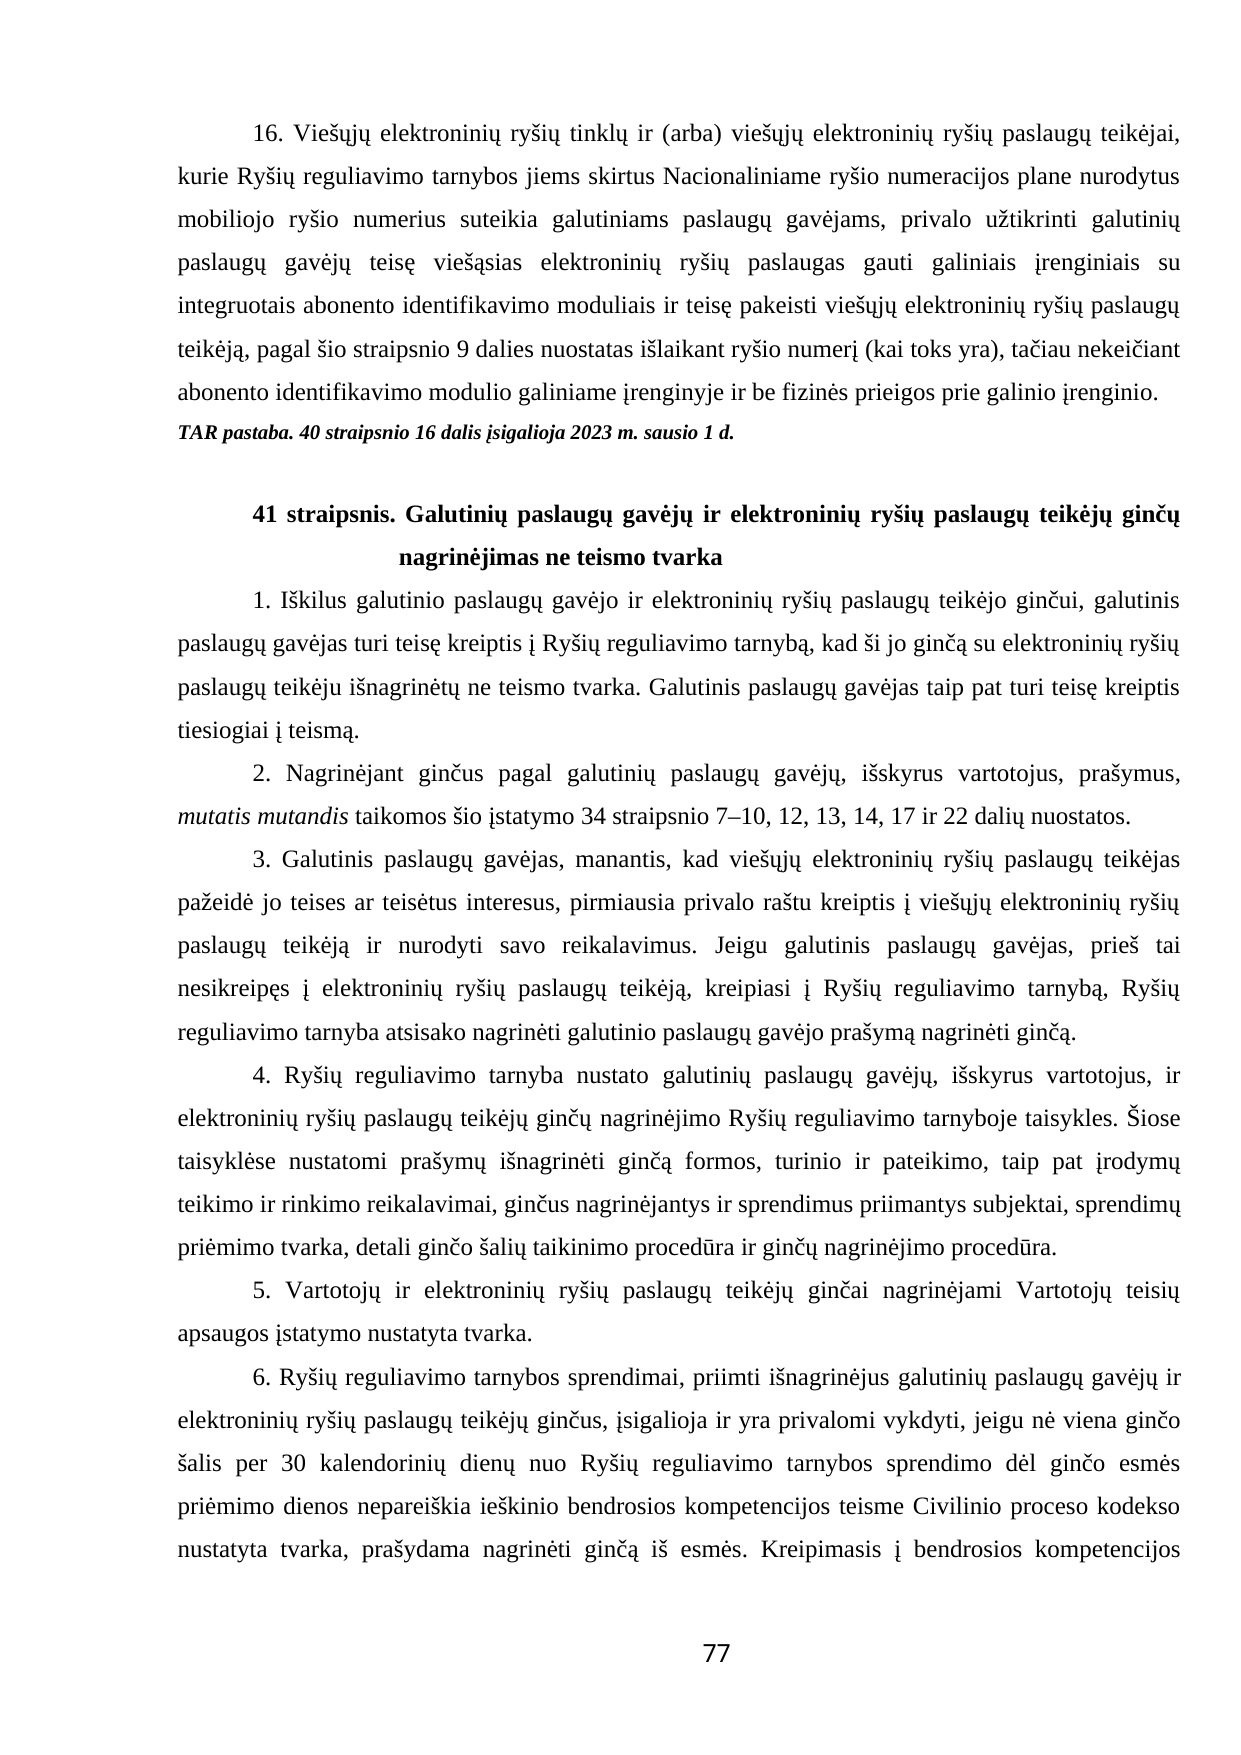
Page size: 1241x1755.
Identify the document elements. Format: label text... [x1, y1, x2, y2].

text 1. Iškilus galutinio paslaugų gavėjo ir elektroninių ryšių paslaugų teikėjo ginčui, galutinis paslaugų gavėjas turi teisę kreiptis į Ryšių reguliavimo tarnybą, kad ši jo ginčą su elektroninių ryšių paslaugų teikėju išnagrinėtų ne teismo tvarka. Galutinis paslaugų gavėjas taip pat turi teisę kreiptis tiesiogiai į teismą. [177, 585, 1181, 743]
text 2. Nagrinėjant ginčus pagal galutinių paslaugų gavėjų, išskyrus vartotojus, prašymus, mutatis mutandis taikomos šio įstatymo 34 straipsnio 7–10, 12, 13, 14, 17 ir 22 dalių nuostatos. [177, 758, 1181, 830]
text 41 straipsnis. Galutinių paslaugų gavėjų ir elektroninių ryšių paslaugų teikėjų ginčų nagrinėjimas ne teismo tvarka [252, 499, 1181, 571]
text 6. Ryšių reguliavimo tarnybos sprendimai, priimti išnagrinėjus galutinių paslaugų gavėjų ir elektroninių ryšių paslaugų teikėjų ginčus, įsigalioja ir yra privalomi vykdyti, jeigu nė viena ginčo šalis per 30 kalendorinių dienų nuo Ryšių reguliavimo tarnybos sprendimo dėl ginčo esmės priėmimo dienos nepareiškia ieškinio bendrosios kompetencijos teisme Civilinio proceso kodekso nustatyta tvarka, prašydama nagrinėti ginčą iš esmės. Kreipimasis į bendrosios kompetencijos [177, 1362, 1181, 1563]
text 16. Viešųjų elektroninių ryšių tinklų ir (arba) viešųjų elektroninių ryšių paslaugų teikėjai, kurie Ryšių reguliavimo tarnybos jiems skirtus Nacionaliniame ryšio numeracijos plane nurodytus mobiliojo ryšio numerius suteikia galutiniams paslaugų gavėjams, privalo užtikrinti galutinių paslaugų gavėjų teisę viešąsias elektroninių ryšių paslaugas gauti galiniais įrenginiais su integruotais abonento identifikavimo moduliais ir teisę pakeisti viešųjų elektroninių ryšių paslaugų teikėją, pagal šio straipsnio 9 dalies nuostatas išlaikant ryšio numerį (kai toks yra), tačiau nekeičiant abonento identifikavimo modulio galiniame įrenginyje ir be fizinės prieigos prie galinio įrenginio. [177, 118, 1181, 406]
text 4. Ryšių reguliavimo tarnyba nustato galutinių paslaugų gavėjų, išskyrus vartotojus, ir elektroninių ryšių paslaugų teikėjų ginčų nagrinėjimo Ryšių reguliavimo tarnyboje taisykles. Šiose taisyklėse nustatomi prašymų išnagrinėti ginčą formos, turinio ir pateikimo, taip pat įrodymų teikimo ir rinkimo reikalavimai, ginčus nagrinėjantys ir sprendimus priimantys subjektai, sprendimų priėmimo tvarka, detali ginčo šalių taikinimo procedūra ir ginčų nagrinėjimo procedūra. [177, 1060, 1181, 1261]
text 3. Galutinis paslaugų gavėjas, manantis, kad viešųjų elektroninių ryšių paslaugų teikėjas pažeidė jo teises ar teisėtus interesus, pirmiausia privalo raštu kreiptis į viešųjų elektroninių ryšių paslaugų teikėją ir nurodyti savo reikalavimus. Jeigu galutinis paslaugų gavėjas, prieš tai nesikreipęs į elektroninių ryšių paslaugų teikėją, kreipiasi į Ryšių reguliavimo tarnybą, Ryšių reguliavimo tarnyba atsisako nagrinėti galutinio paslaugų gavėjo prašymą nagrinėti ginčą. [177, 844, 1181, 1045]
text 5. Vartotojų ir elektroninių ryšių paslaugų teikėjų ginčai nagrinėjami Vartotojų teisių apsaugos įstatymo nustatyta tvarka. [177, 1275, 1181, 1347]
text TAR pastaba. 40 straipsnio 16 dalis įsigalioja 2023 m. sausio 1 d. [177, 420, 1181, 444]
